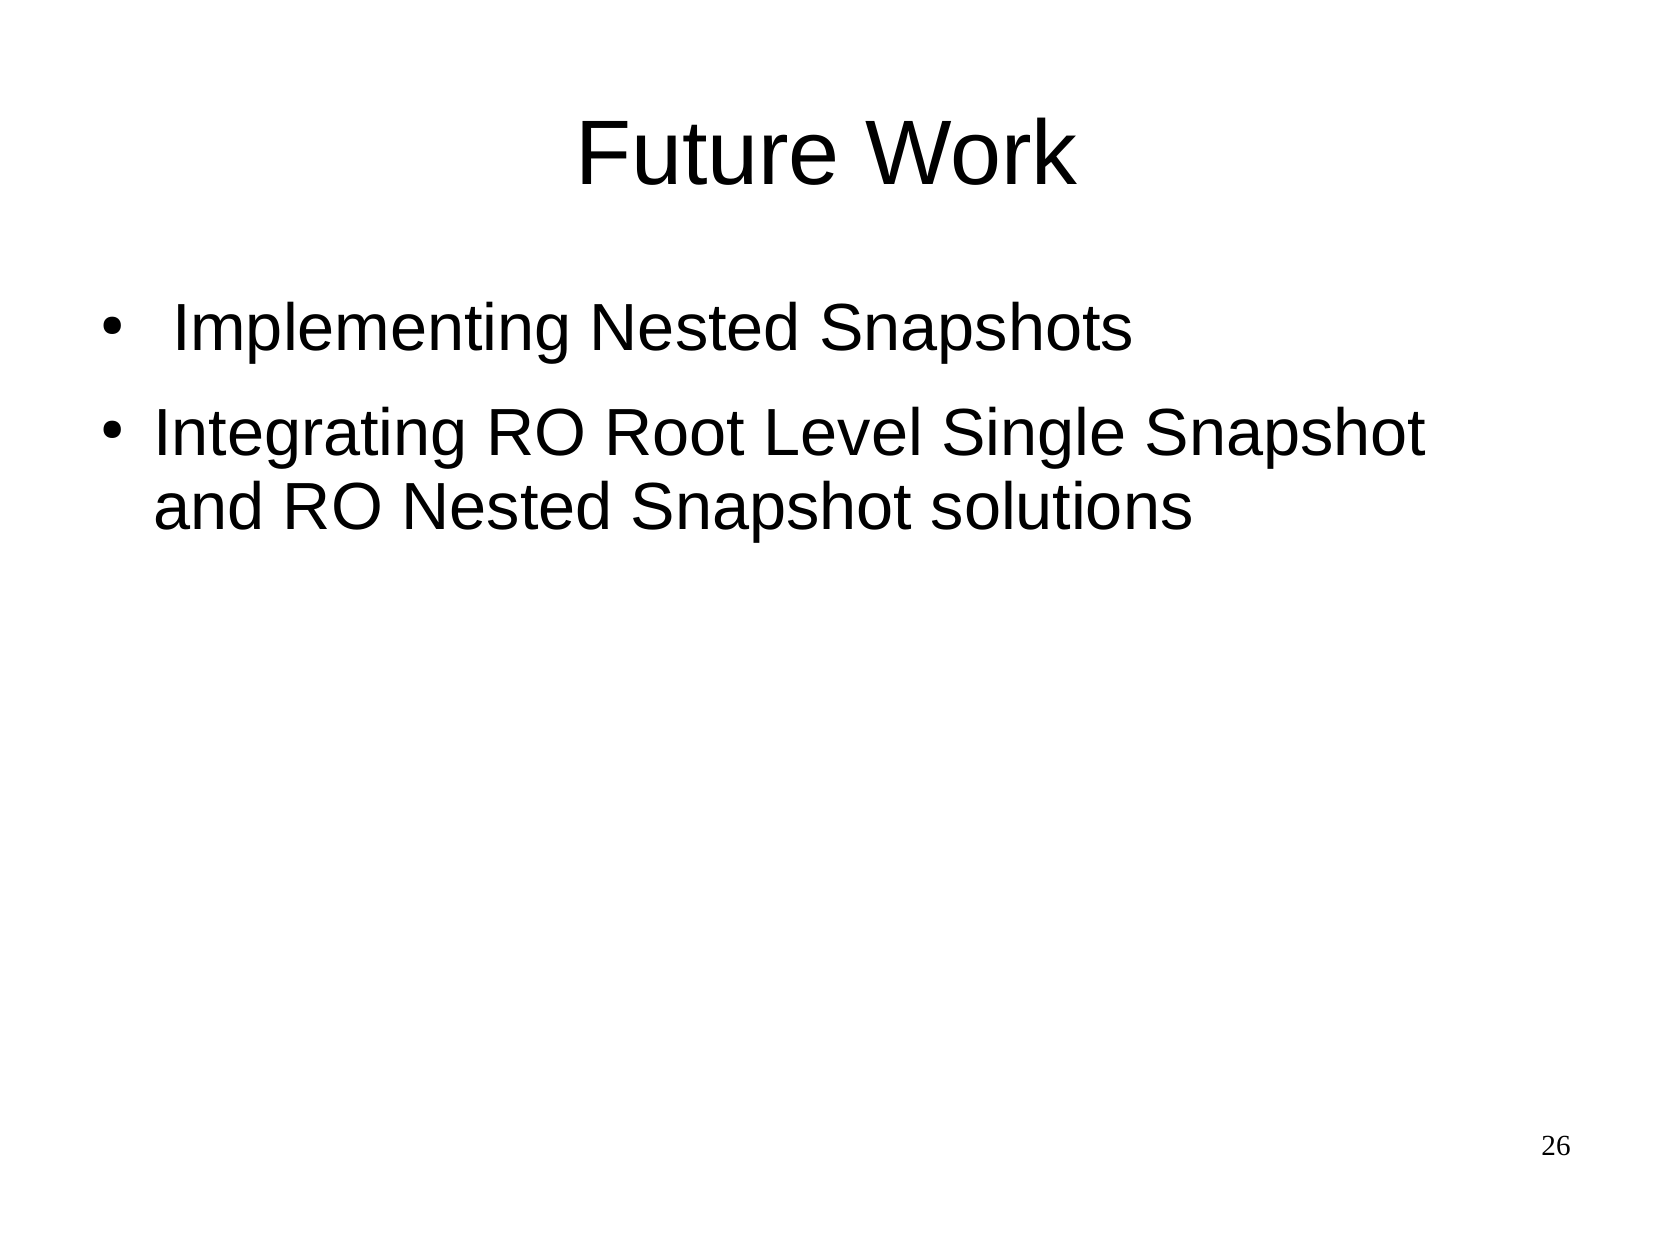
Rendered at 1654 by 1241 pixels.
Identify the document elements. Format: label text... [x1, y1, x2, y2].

title Future Work [82, 49, 1571, 257]
list Implementing Nested Snapshots Integrating RO Root Level Single Snapshot and RO Nested Snapshot solutions [82, 290, 1538, 1010]
